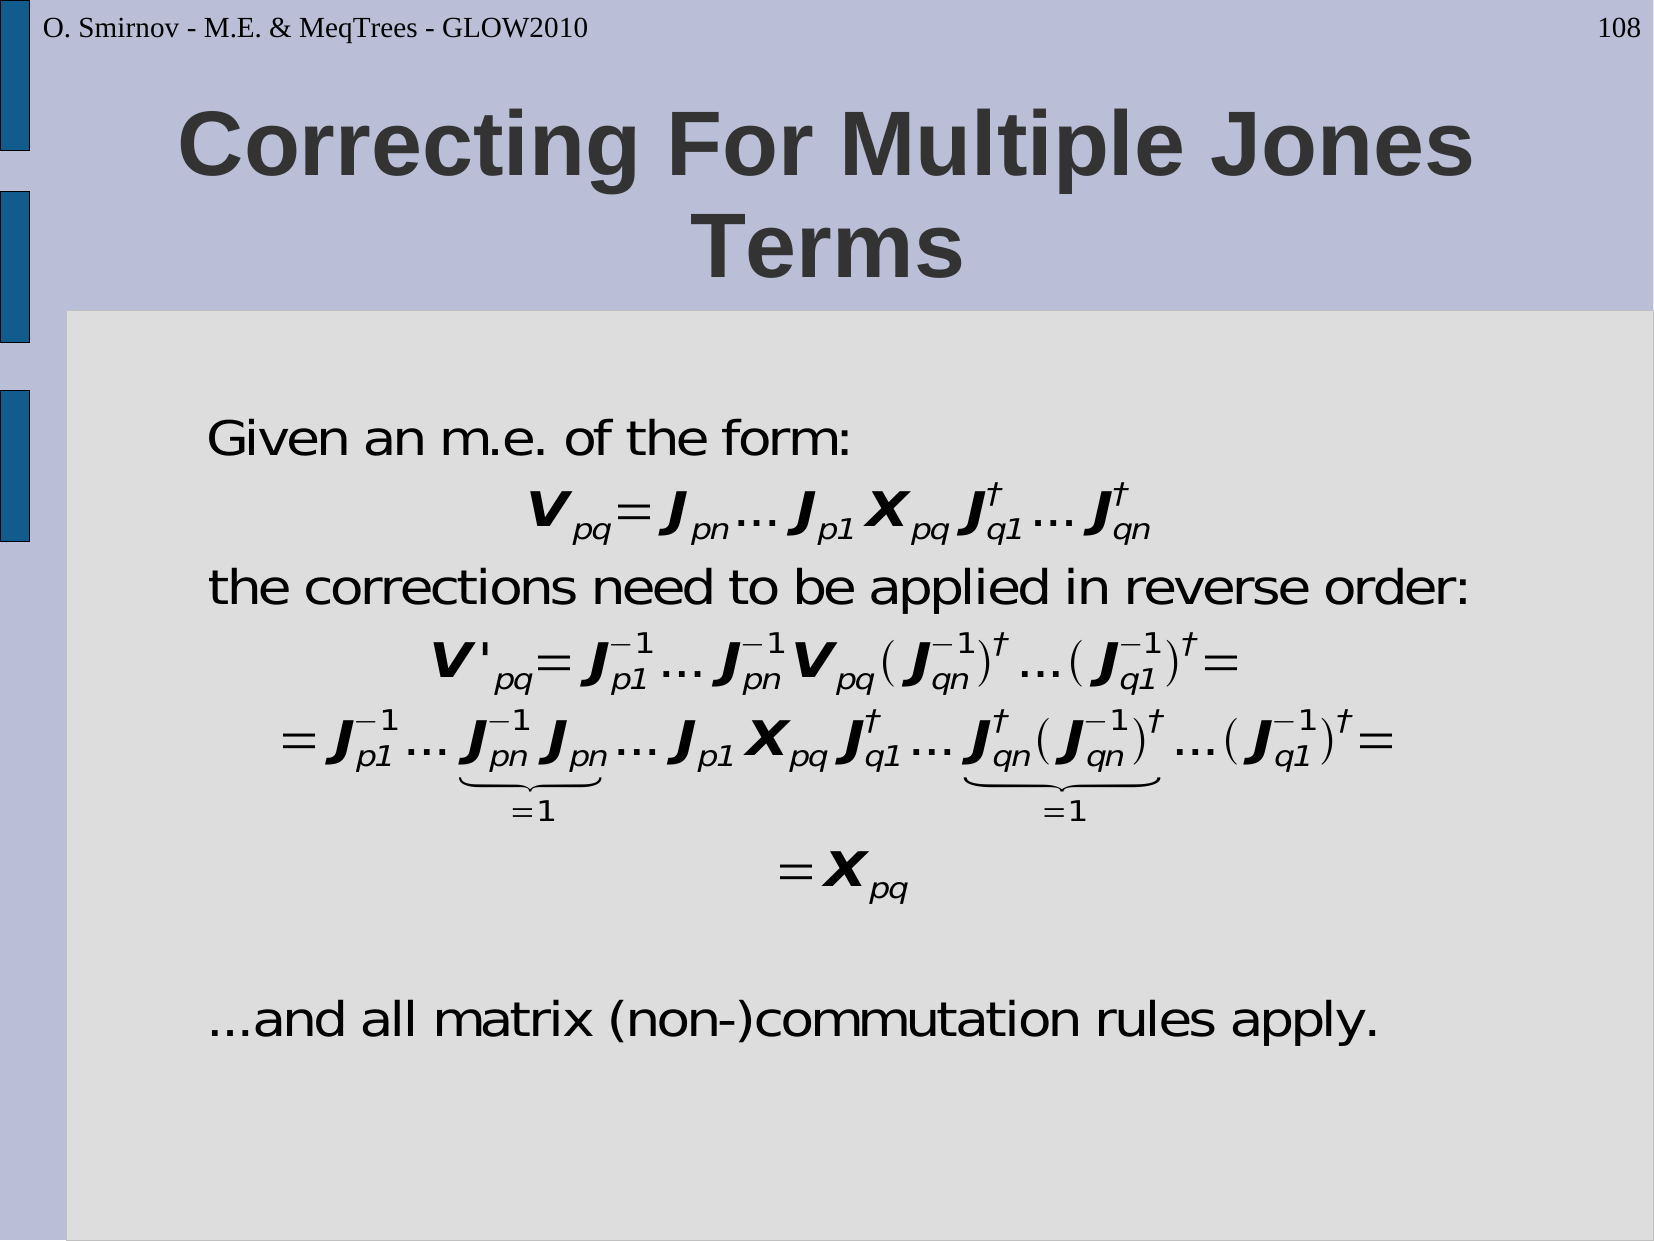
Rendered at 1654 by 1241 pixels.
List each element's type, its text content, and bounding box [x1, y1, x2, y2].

title Correcting For Multiple Jones Terms [121, 92, 1534, 298]
chart [199, 399, 1477, 1051]
